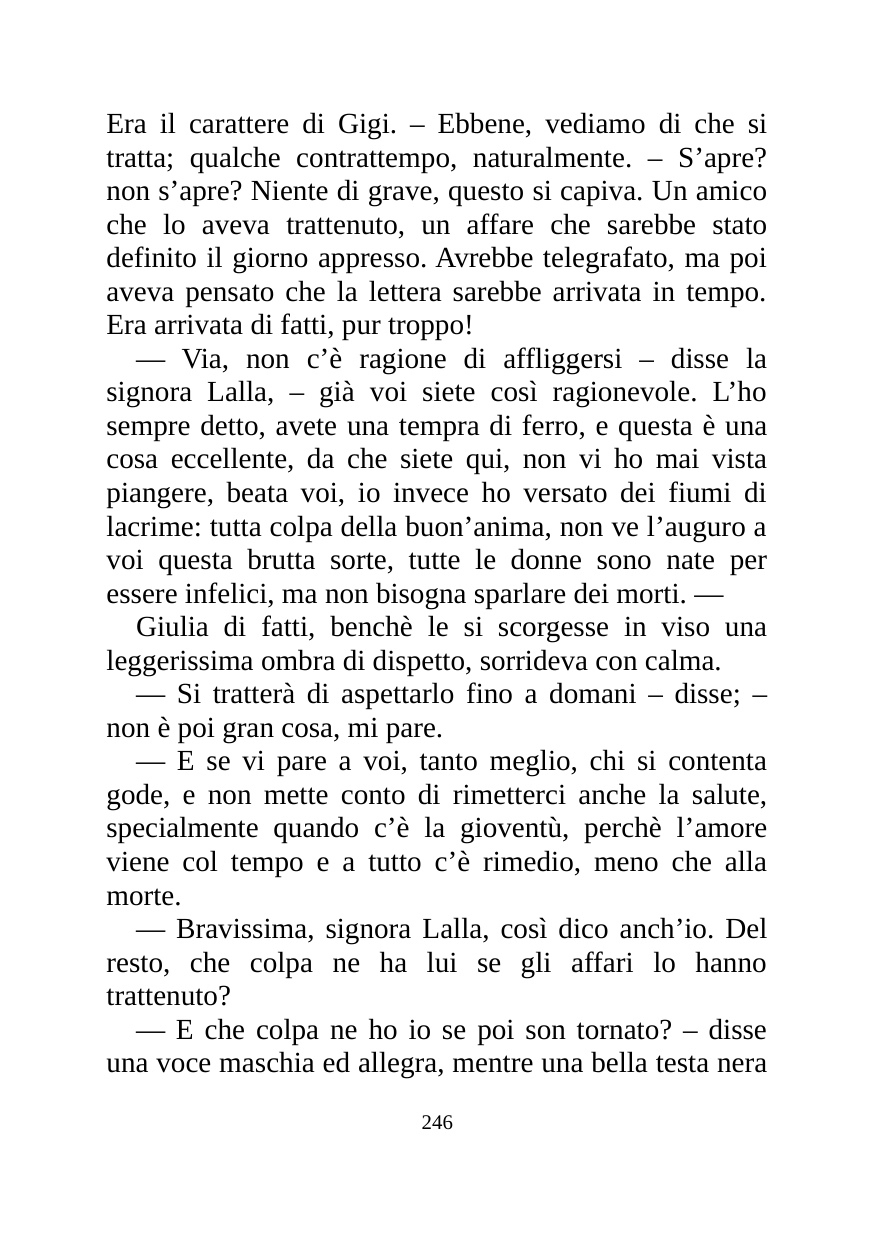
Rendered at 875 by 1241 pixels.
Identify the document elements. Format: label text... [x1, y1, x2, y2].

text — Bravissima, signora Lalla, così dico anch’io. Del resto, che colpa ne ha lui se gli affari lo hanno trattenuto? [106, 911, 768, 1012]
text Giulia di fatti, benchè le si scorgesse in viso una leggerissima ombra di dispetto, sorrideva con calma. [106, 609, 768, 676]
text — E che colpa ne ho io se poi son tornato? – disse una voce maschia ed allegra, mentre una bella testa nera [106, 1012, 768, 1079]
text — Via, non c’è ragione di affliggersi – disse la signora Lalla, – già voi siete così ragionevole. L’ho sempre detto, avete una tempra di ferro, e questa è una cosa eccellente, da che siete qui, non vi ho mai vista piangere, beata voi, io invece ho versato dei fiumi di lacrime: tutta colpa della buon’anima, non ve l’auguro a voi questa brutta sorte, tutte le donne sono nate per essere infelici, ma non bisogna sparlare dei morti. — [106, 341, 768, 609]
text — E se vi pare a voi, tanto meglio, chi si contenta gode, e non mette conto di rimetterci anche la salute, specialmente quando c’è la gioventù, perchè l’amore viene col tempo e a tutto c’è rimedio, meno che alla morte. [106, 743, 768, 911]
text Era il carattere di Gigi. – Ebbene, vediamo di che si tratta; qualche contrattempo, naturalmente. – S’apre? non s’apre? Niente di grave, questo si capiva. Un amico che lo aveva trattenuto, un affare che sarebbe stato definito il giorno appresso. Avrebbe telegrafato, ma poi aveva pensato che la lettera sarebbe arrivata in tempo. Era arrivata di fatti, pur troppo! [106, 106, 768, 341]
text — Si tratterà di aspettarlo fino a domani – disse; – non è poi gran cosa, mi pare. [106, 676, 768, 743]
